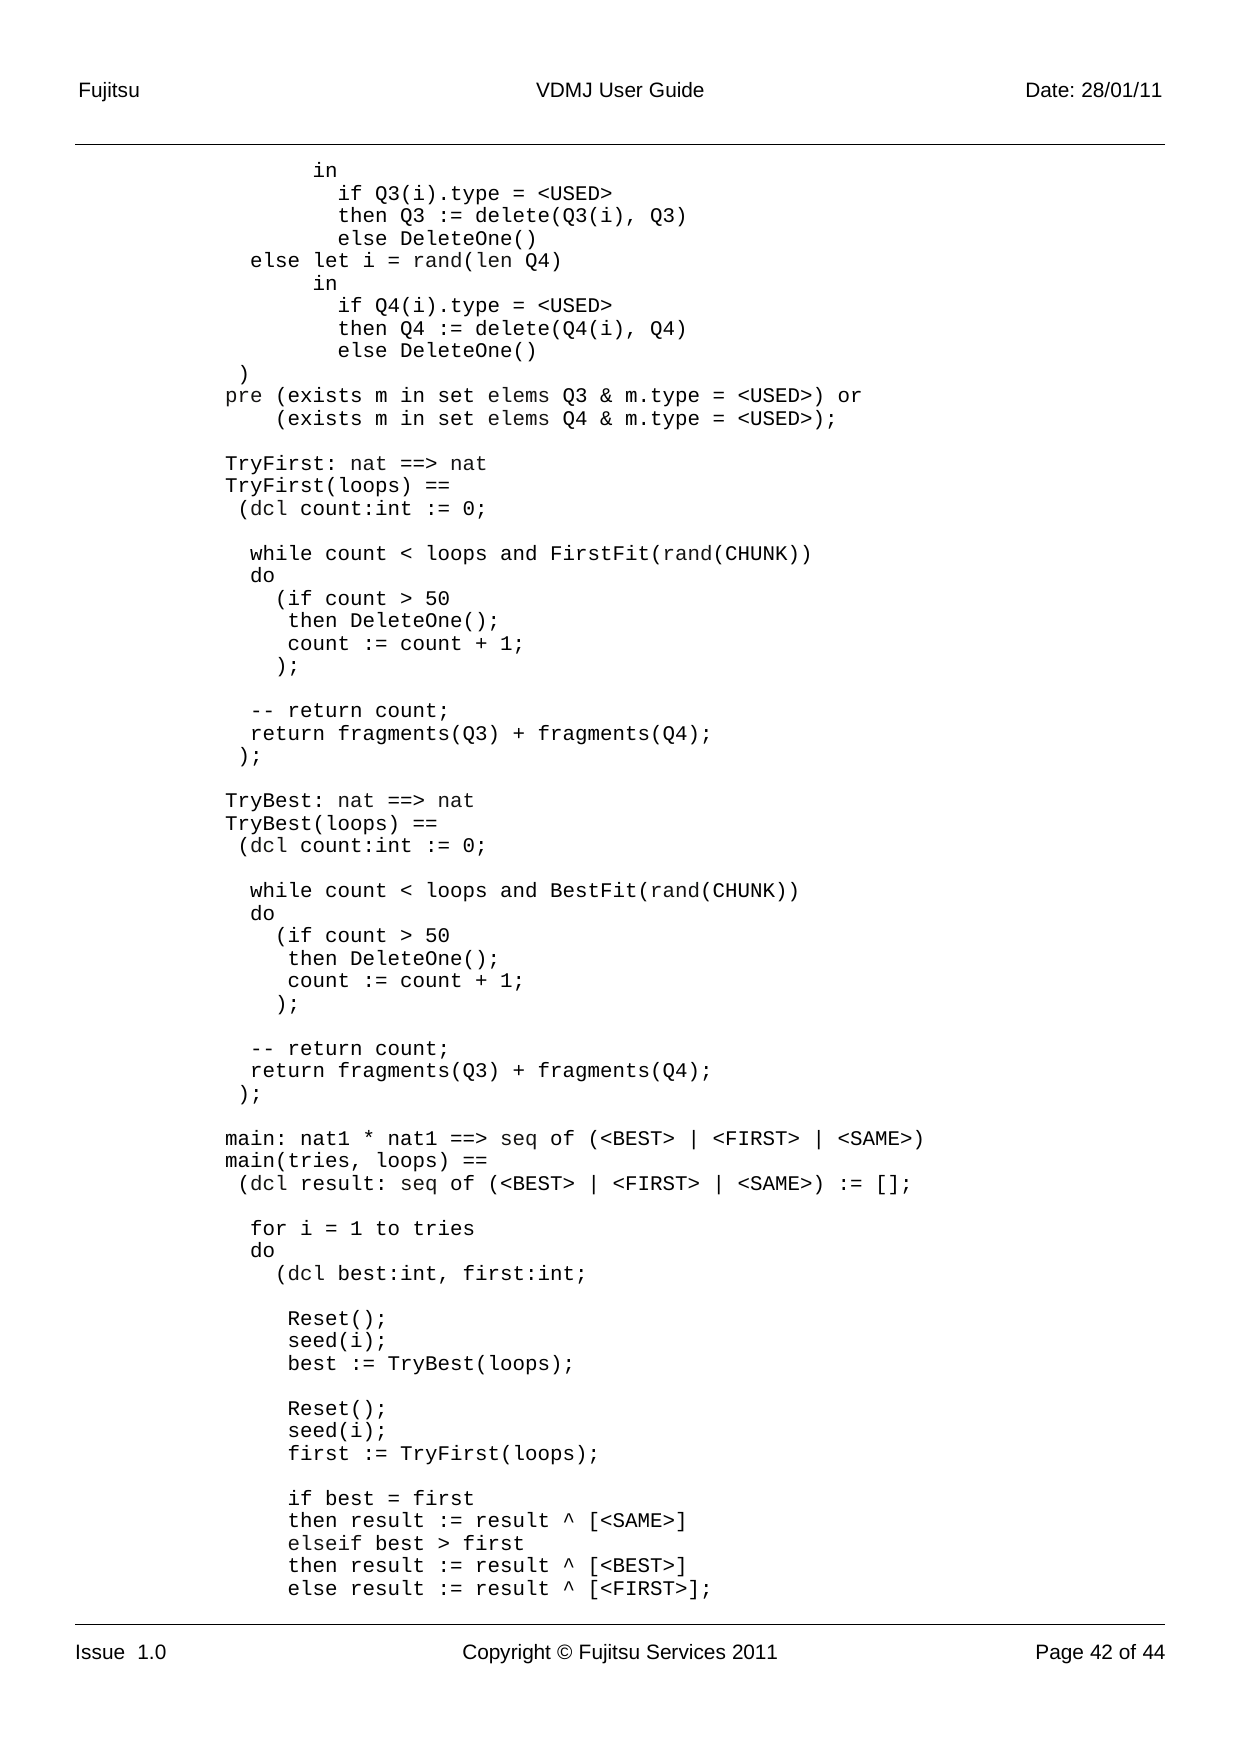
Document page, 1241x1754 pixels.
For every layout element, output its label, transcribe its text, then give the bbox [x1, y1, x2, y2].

text TryBest: nat ==> nat [225, 790, 1165, 812]
text do [225, 565, 1165, 587]
text ); [225, 992, 1165, 1015]
text TryFirst: nat ==> nat [225, 452, 1165, 475]
text (exists m in set elems Q4 & m.type = <USED>); [225, 407, 1165, 430]
text if best = first [225, 1487, 1165, 1510]
text then DeleteOne(); [225, 947, 1165, 970]
text -- return count; [225, 1037, 1165, 1060]
text then Q4 := delete(Q4(i), Q4) [225, 317, 1165, 340]
text count := count + 1; [225, 970, 1165, 992]
text main(tries, loops) == [225, 1150, 1165, 1172]
text if Q3(i).type = <USED> [225, 182, 1165, 205]
text do [225, 1240, 1165, 1262]
text while count < loops and FirstFit(rand(CHUNK)) [225, 542, 1165, 565]
text (dcl result: seq of (<BEST> | <FIRST> | <SAME>) := []; [225, 1172, 1165, 1195]
text seed(i); [225, 1420, 1165, 1442]
text in [225, 160, 1165, 182]
text return fragments(Q3) + fragments(Q4); [225, 722, 1165, 745]
text if Q4(i).type = <USED> [225, 295, 1165, 317]
text do [225, 902, 1165, 925]
text else result := result ^ [<FIRST>]; [225, 1577, 1165, 1600]
text else DeleteOne() [225, 227, 1165, 250]
text return fragments(Q3) + fragments(Q4); [225, 1060, 1165, 1082]
text in [225, 272, 1165, 295]
text then result := result ^ [<SAME>] [225, 1510, 1165, 1532]
text ); [225, 1082, 1165, 1105]
text then Q3 := delete(Q3(i), Q3) [225, 205, 1165, 227]
text else DeleteOne() [225, 340, 1165, 362]
text then DeleteOne(); [225, 610, 1165, 632]
text (dcl best:int, first:int; [225, 1262, 1165, 1285]
text seed(i); [225, 1330, 1165, 1352]
text ); [225, 655, 1165, 677]
text then result := result ^ [<BEST>] [225, 1555, 1165, 1577]
text pre (exists m in set elems Q3 & m.type = <USED>) or [225, 385, 1165, 407]
text count := count + 1; [225, 632, 1165, 655]
text -- return count; [225, 700, 1165, 722]
text (if count > 50 [225, 925, 1165, 947]
text (dcl count:int := 0; [225, 835, 1165, 857]
text elseif best > first [225, 1532, 1165, 1555]
text TryBest(loops) == [225, 812, 1165, 835]
text for i = 1 to tries [225, 1217, 1165, 1240]
text Reset(); [225, 1397, 1165, 1420]
text main: nat1 * nat1 ==> seq of (<BEST> | <FIRST> | <SAME>) [225, 1127, 1165, 1150]
text ); [225, 745, 1165, 767]
text TryFirst(loops) == [225, 475, 1165, 497]
text ) [225, 362, 1165, 385]
text while count < loops and BestFit(rand(CHUNK)) [225, 880, 1165, 902]
text best := TryBest(loops); [225, 1352, 1165, 1375]
text first := TryFirst(loops); [225, 1442, 1165, 1465]
text (if count > 50 [225, 587, 1165, 610]
text (dcl count:int := 0; [225, 497, 1165, 520]
text else let i = rand(len Q4) [225, 250, 1165, 272]
text Reset(); [225, 1307, 1165, 1330]
